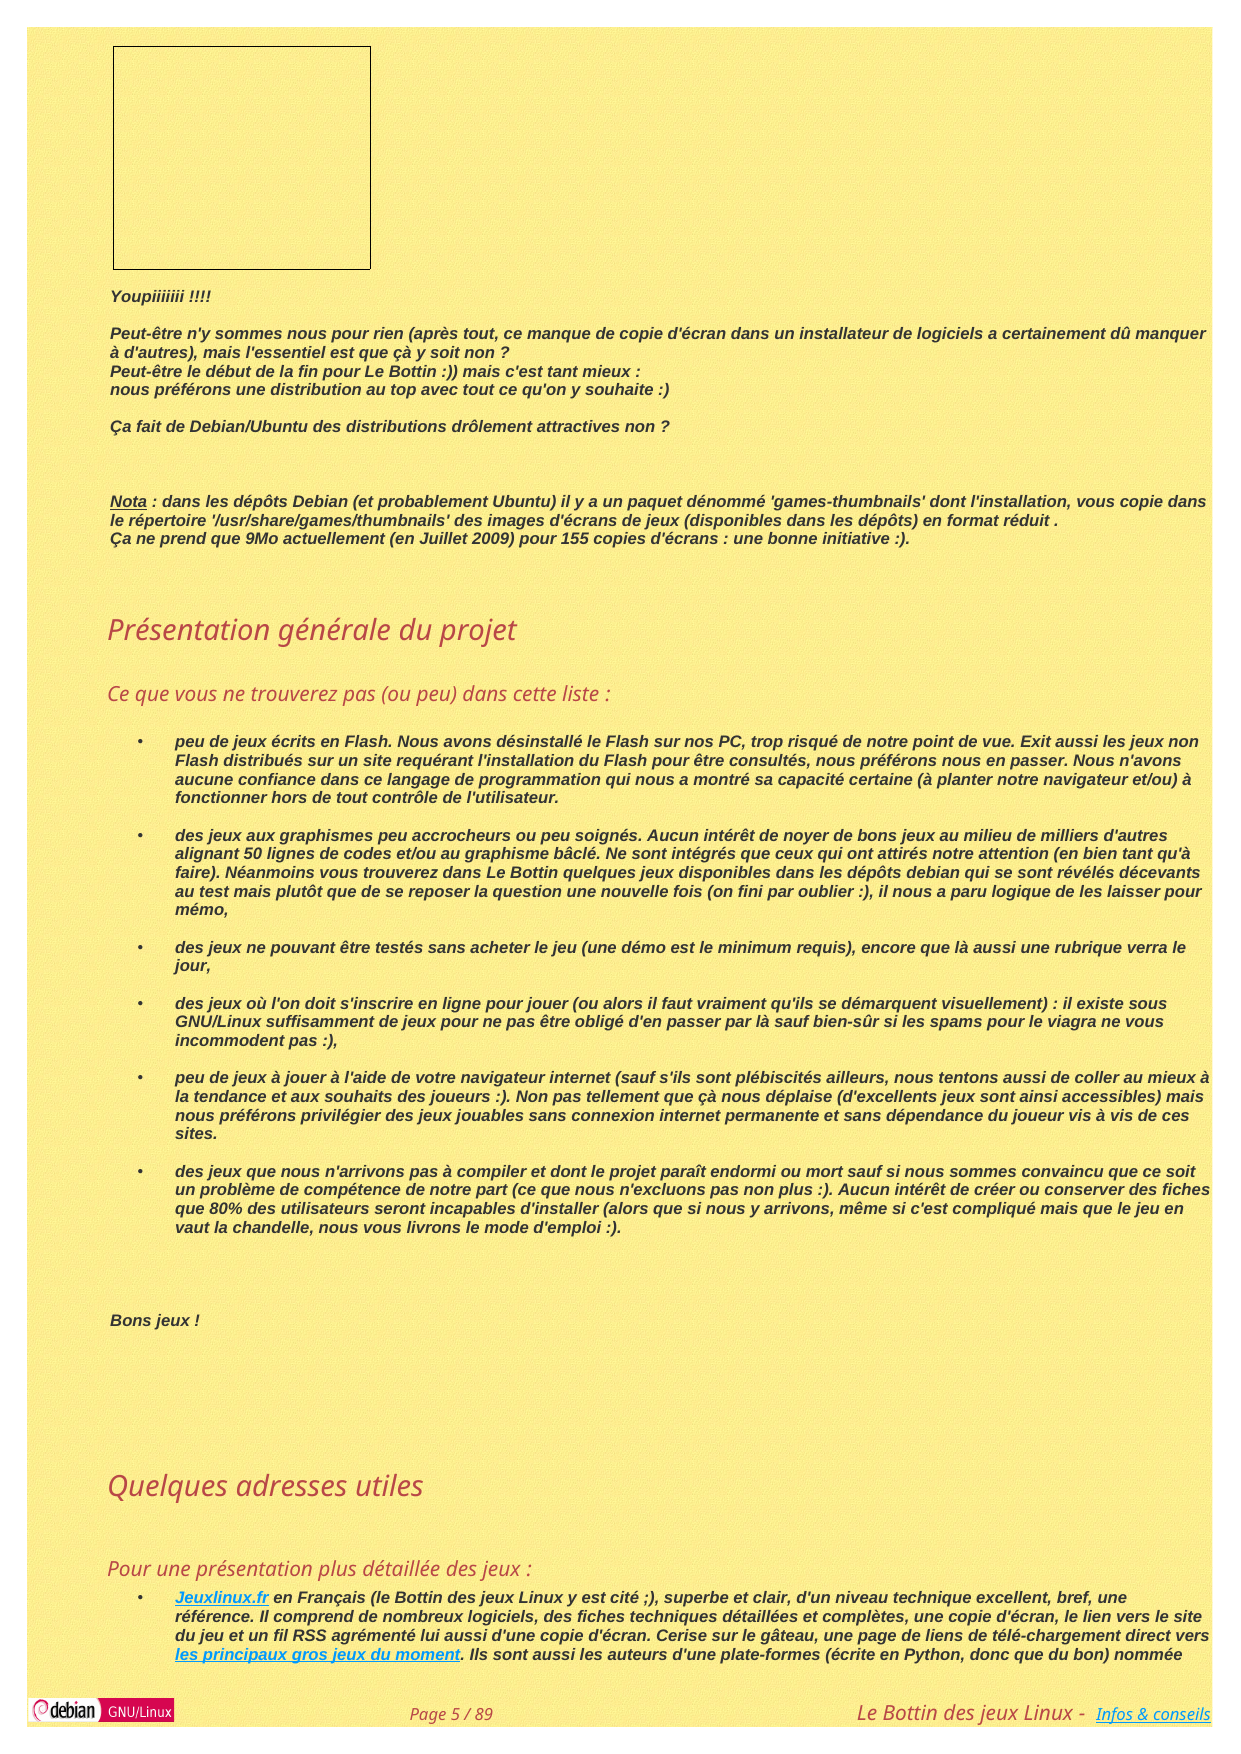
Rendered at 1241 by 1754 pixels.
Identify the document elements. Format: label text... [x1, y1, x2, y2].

subtitle Pour une présentation plus détaillée des jeux : [107, 1554, 1212, 1582]
text Peut-être n'y sommes nous pour rien (après tout, ce manque de copie d'écran dans un installateur de logiciels a certainement dû manquer à d'autres), mais l'essentiel est que çà y soit non ? [110, 324, 1212, 362]
text nous préférons une distribution au top avec tout ce qu'on y souhaite :) [110, 381, 1212, 399]
text Peut-être le début de la fin pour Le Bottin :)) mais c'est tant mieux : [110, 362, 1212, 381]
text Bons jeux ! [110, 1311, 1212, 1330]
list des jeux aux graphismes peu accrocheurs ou peu soignés. Aucun intérêt de noyer de bons jeux au milieu de milliers d'autres alignant 50 lignes de codes et/ou au graphisme bâclé. Ne sont intégrés que ceux qui ont attirés notre attention (en bien tant qu'à faire). Néanmoins vous trouverez dans Le Bottin quelques jeux disponibles dans les dépôts debian qui se sont révélés décevants au test mais plutôt que de se reposer la question une nouvelle fois (on fini par oublier :), il nous a paru logique de les laisser pour mémo, [137, 826, 1212, 919]
subtitle Ce que vous ne trouverez pas (ou peu) dans cette liste : [107, 679, 1212, 707]
list Jeuxlinux.fr en Français (le Bottin des jeux Linux y est cité ;), superbe et clair, d'un niveau technique excellent, bref, une référence. Il comprend de nombreux logiciels, des fiches techniques détaillées et complètes, une copie d'écran, le lien vers le site du jeu et un fil RSS agrémenté lui aussi d'une copie d'écran. Cerise sur le gâteau, une page de liens de télé-chargement direct vers les principaux gros jeux du moment. Ils sont aussi les auteurs d'une plate-formes (écrite en Python, donc que du bon) nommée [137, 1589, 1212, 1663]
text Ça fait de Debian/Ubuntu des distributions drôlement attractives non ? [110, 418, 1212, 436]
list peu de jeux écrits en Flash. Nous avons désinstallé le Flash sur nos PC, trop risqué de notre point de vue. Exit aussi les jeux non Flash distribués sur un site requérant l'installation du Flash pour être consultés, nous préférons nous en passer. Nous n'avons aucune confiance dans ce langage de programmation qui nous a montré sa capacité certaine (à planter notre navigateur et/ou) à fonctionner hors de tout contrôle de l'utilisateur. [137, 733, 1212, 807]
text Ça ne prend que 9Mo actuellement (en Juillet 2009) pour 155 copies d'écrans : une bonne initiative :). [110, 530, 1212, 548]
list des jeux ne pouvant être testés sans acheter le jeu (une démo est le minimum requis), encore que là aussi une rubrique verra le jour, [137, 938, 1212, 975]
subtitle Quelques adresses utiles [107, 1465, 1212, 1505]
subtitle Présentation générale du projet [107, 609, 1212, 649]
list des jeux que nous n'arrivons pas à compiler et dont le projet paraît endormi ou mort sauf si nous sommes convaincu que ce soit un problème de compétence de notre part (ce que nous n'excluons pas non plus :). Aucun intérêt de créer ou conserver des fiches que 80% des utilisateurs seront incapables d'installer (alors que si nous y arrivons, même si c'est compliqué mais que le jeu en vaut la chandelle, nous vous livrons le mode d'emploi :). [137, 1162, 1212, 1237]
text Youpiiiiiii !!!! [110, 287, 1212, 306]
text Nota : dans les dépôts Debian (et probablement Ubuntu) il y a un paquet dénommé 'games-thumbnails' dont l'installation, vous copie dans le répertoire '/usr/share/games/thumbnails' des images d'écrans de jeux (disponibles dans les dépôts) en format réduit . [110, 492, 1212, 530]
list des jeux où l'on doit s'inscrire en ligne pour jouer (ou alors il faut vraiment qu'ils se démarquent visuellement) : il existe sous GNU/Linux suffisamment de jeux pour ne pas être obligé d'en passer par là sauf bien-sûr si les spams pour le viagra ne vous incommodent pas :), [137, 994, 1212, 1050]
table_header [114, 47, 370, 268]
picture [27, 27, 1213, 1727]
list peu de jeux à jouer à l'aide de votre navigateur internet (sauf s'ils sont plébiscités ailleurs, nous tentons aussi de coller au mieux à la tendance et aux souhaits des joueurs :). Non pas tellement que çà nous déplaise (d'excellents jeux sont ainsi accessibles) mais nous préférons privilégier des jeux jouables sans connexion internet permanente et sans dépendance du joueur vis à vis de ces sites. [137, 1069, 1212, 1143]
